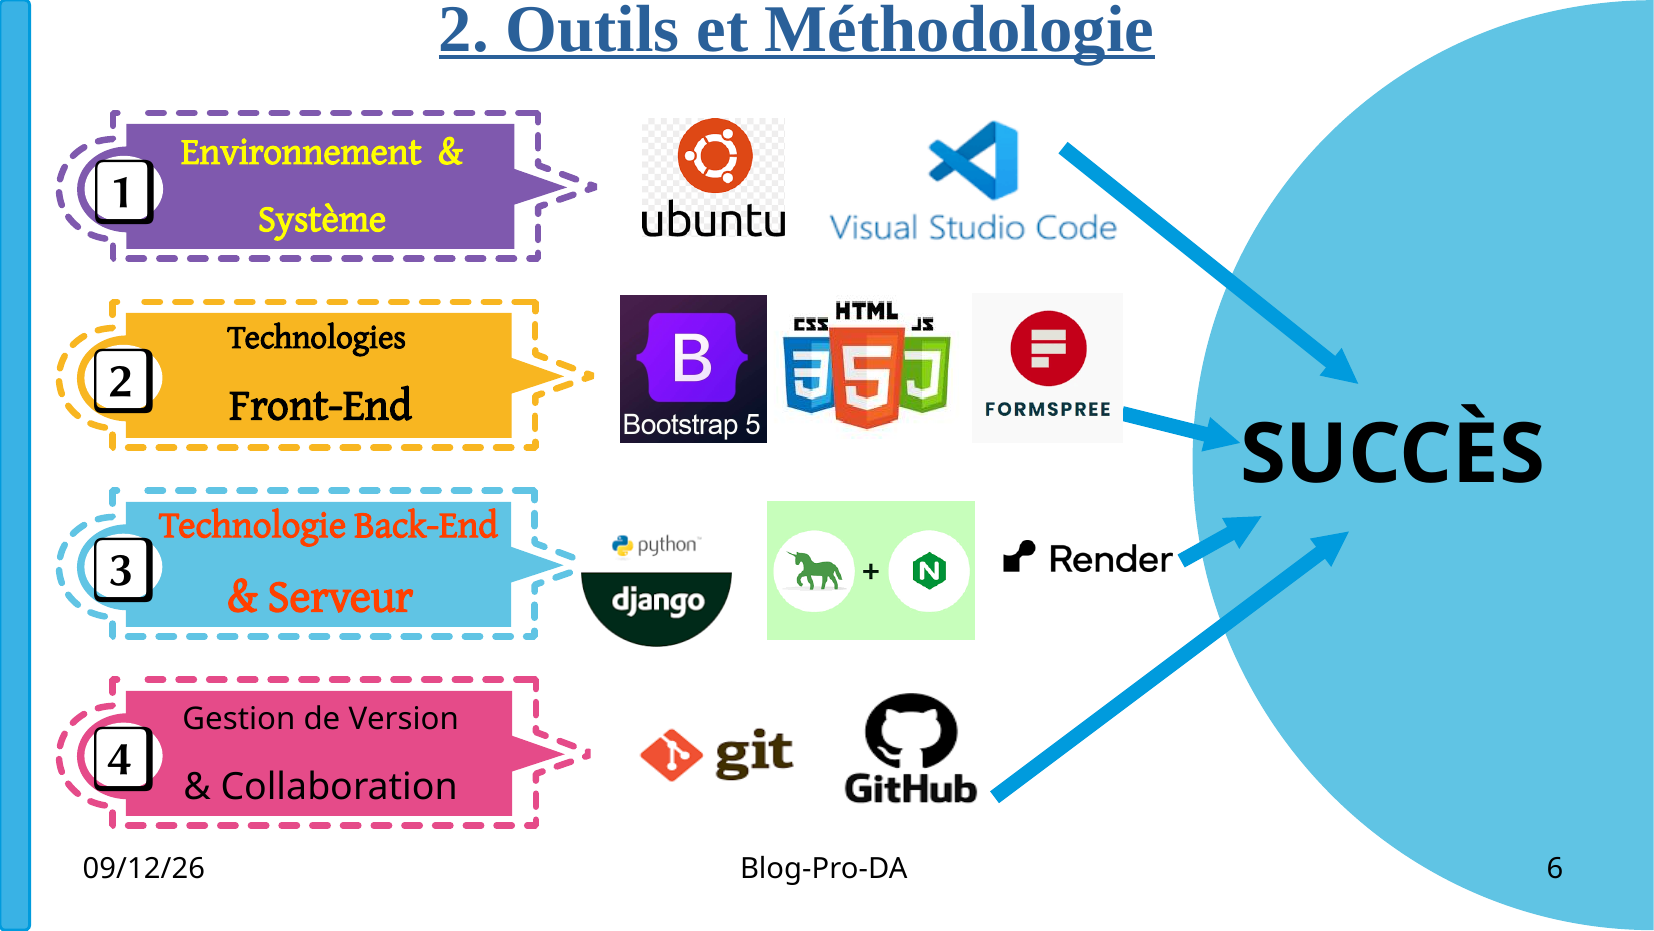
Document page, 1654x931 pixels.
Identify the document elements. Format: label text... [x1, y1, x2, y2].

picture [642, 120, 785, 237]
picture [767, 501, 975, 640]
text_box 4 [96, 729, 146, 786]
text_box 1 [154, 167, 164, 211]
text_box Technologies Front-End [76, 312, 565, 438]
text_box Technologie Back-End & Serveur [76, 501, 564, 627]
text_box 2 [104, 344, 143, 349]
text_box Gestion de Version & Collaboration [76, 690, 565, 816]
picture [994, 462, 1182, 650]
text_box 2 [84, 356, 94, 400]
text_box 2 [153, 356, 163, 400]
text_box 4 [84, 734, 94, 778]
text_box 1 [84, 166, 95, 212]
title SUCCÈS [1240, 333, 1625, 568]
picture [620, 293, 1123, 443]
title 2. Outils et Méthodologie [29, 0, 1565, 120]
text_box 1 [104, 155, 143, 160]
text_box 3 [104, 533, 143, 538]
text_box 4 [153, 734, 163, 778]
text_box 3 [96, 540, 146, 597]
text_box 1 [97, 162, 147, 219]
text_box [0, 0, 30, 931]
picture [824, 120, 1123, 282]
text_box 2 [96, 351, 146, 408]
picture [590, 679, 1030, 827]
text_box 3 [84, 545, 94, 589]
text_box 3 [153, 545, 163, 589]
text_box 4 [104, 722, 143, 727]
picture [576, 497, 737, 647]
text_box Environnement & Système [77, 123, 568, 249]
